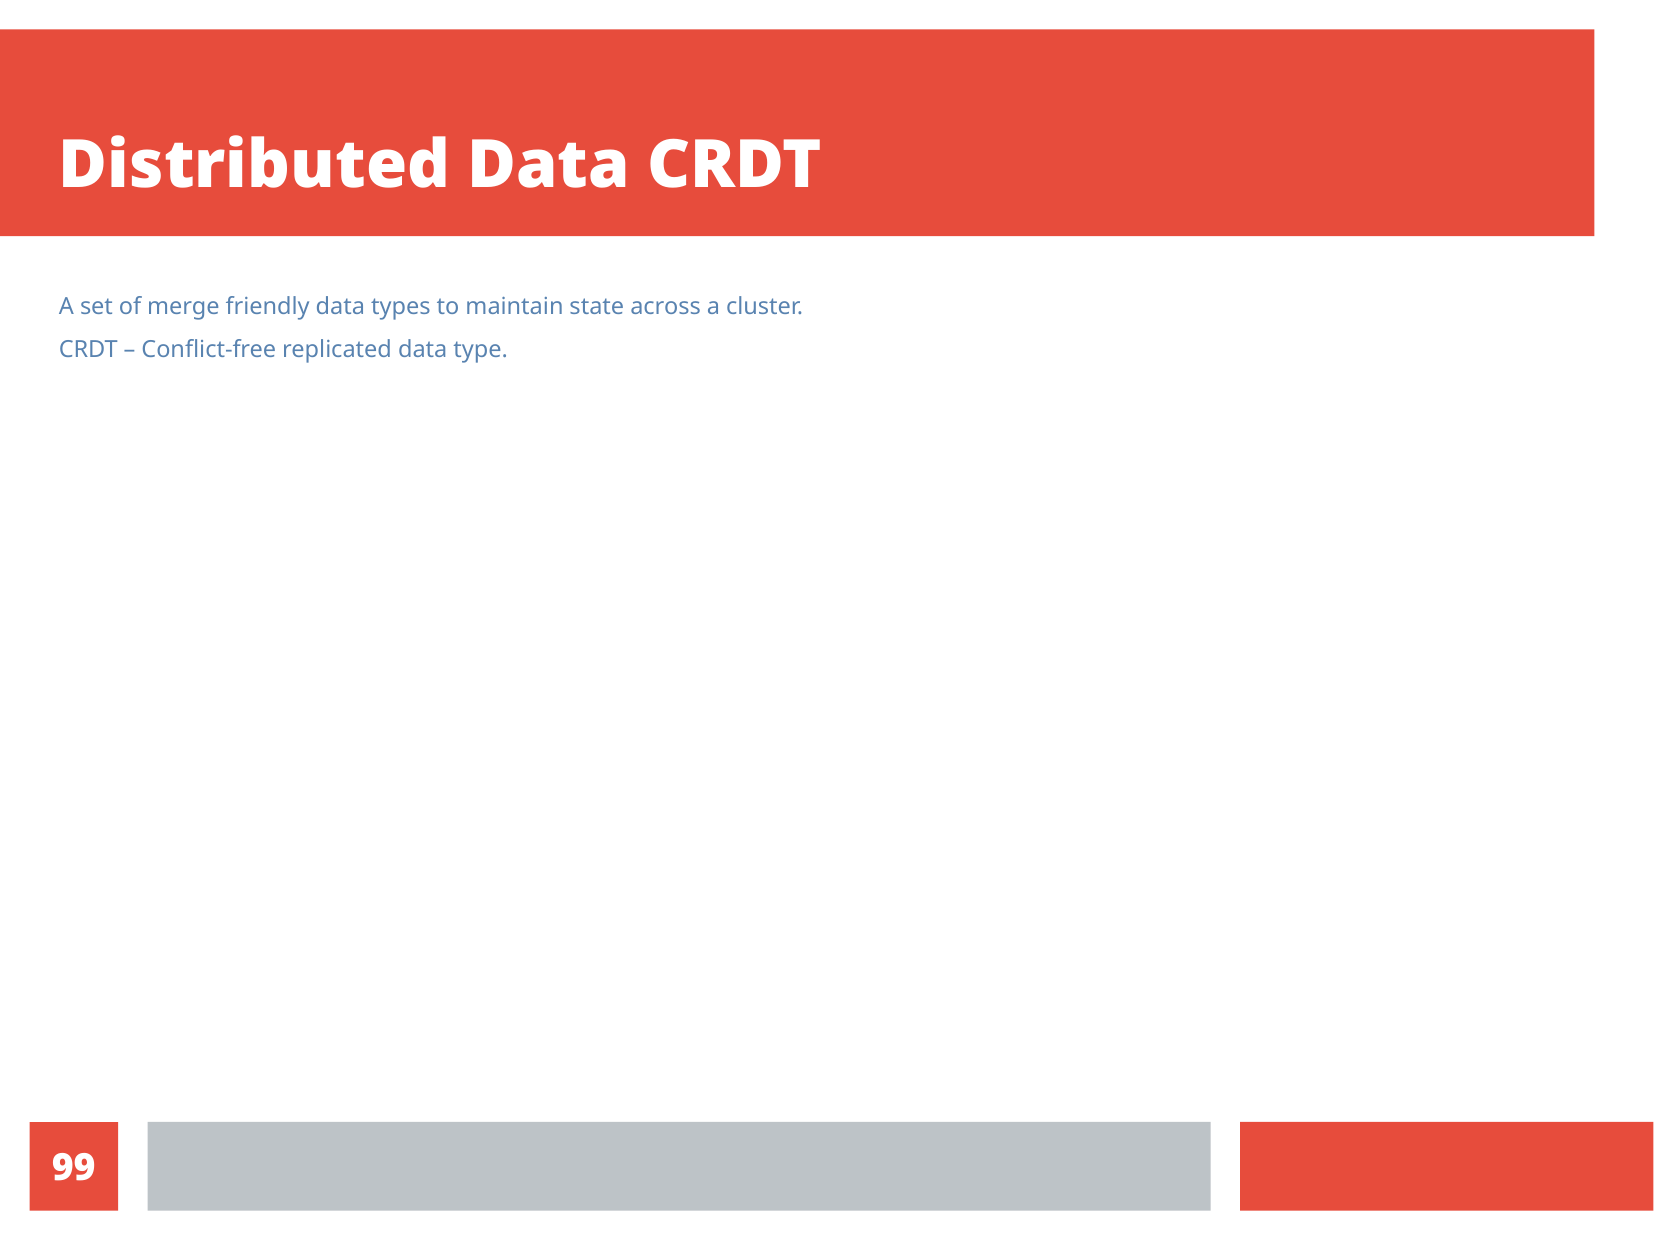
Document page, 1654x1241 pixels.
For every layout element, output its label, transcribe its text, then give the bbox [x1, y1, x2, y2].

list A set of merge friendly data types to maintain state across a cluster. CRDT – Conflict-free replicated data type. [59, 289, 1565, 367]
title Distributed Data CRDT [59, 59, 1595, 207]
